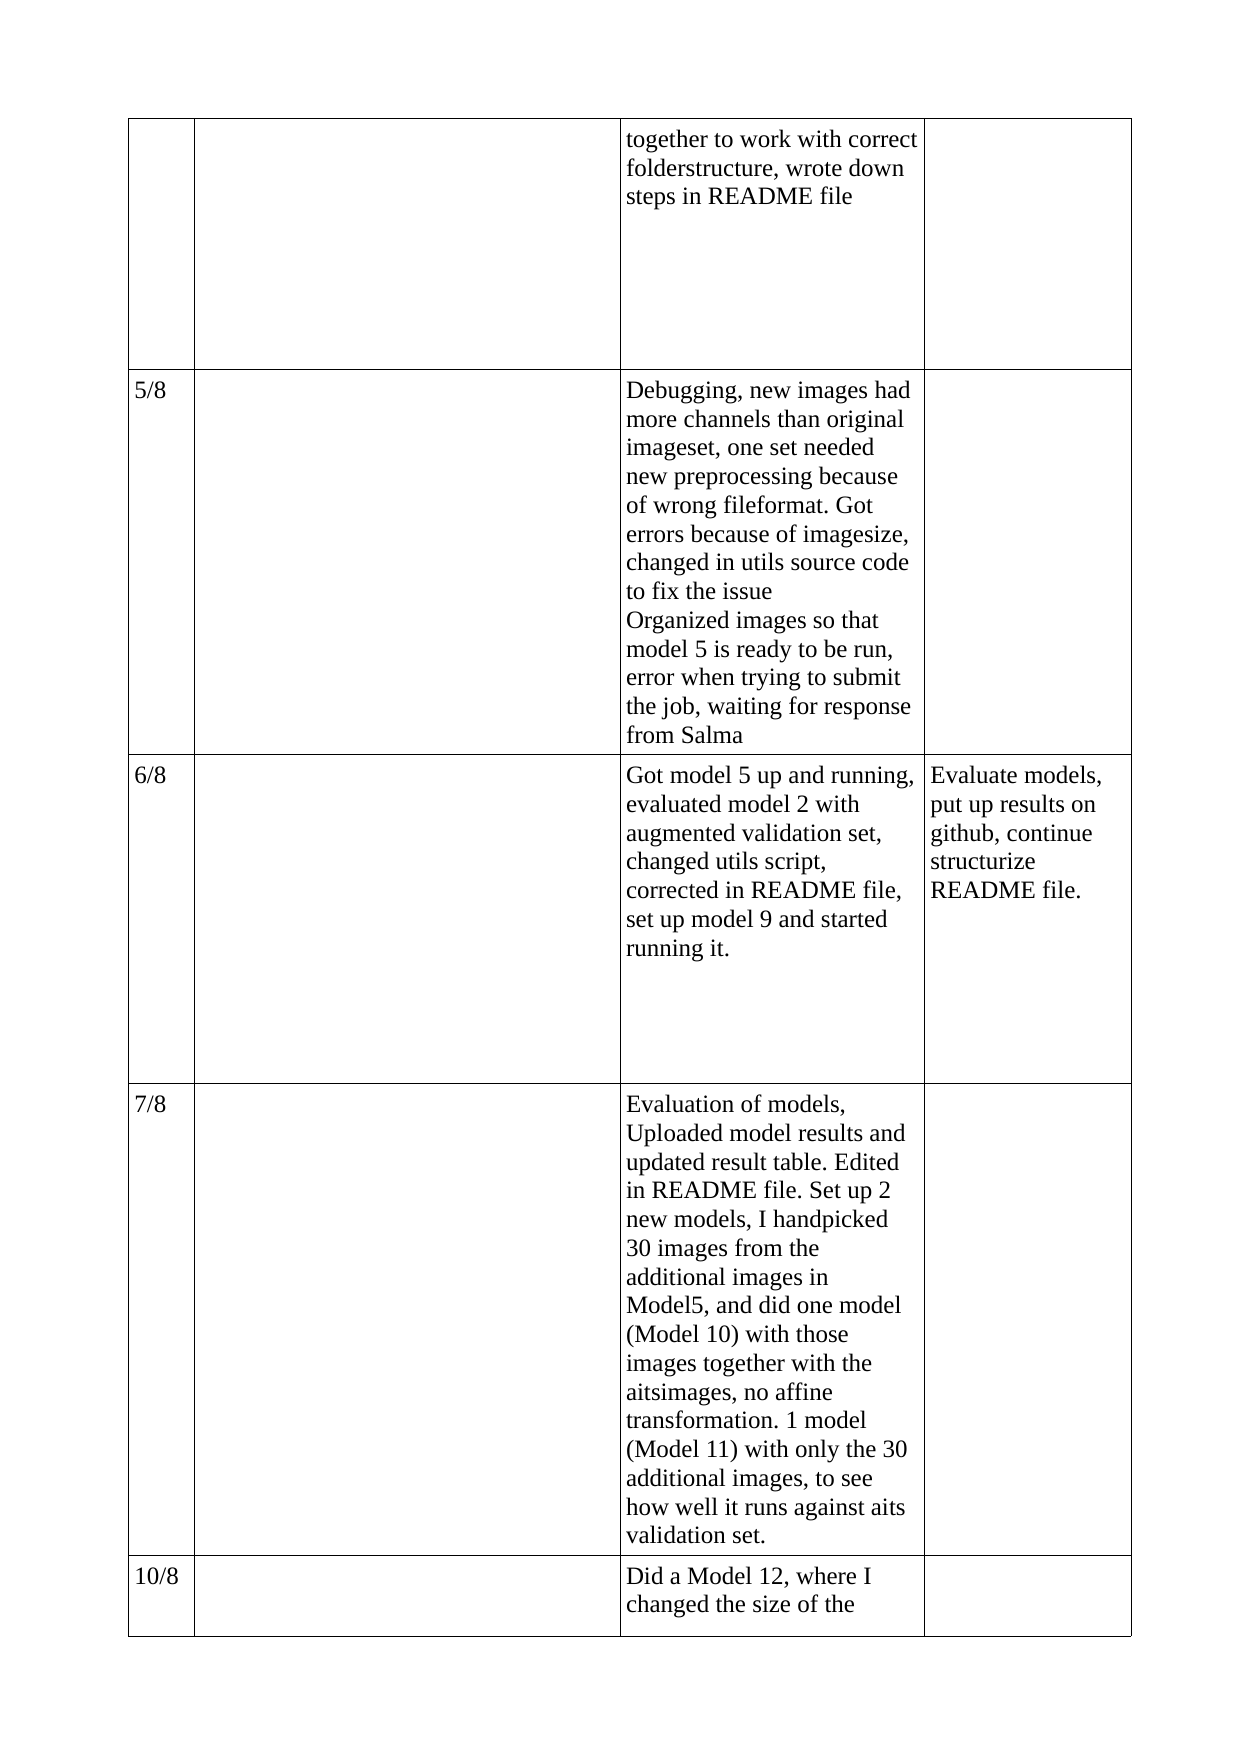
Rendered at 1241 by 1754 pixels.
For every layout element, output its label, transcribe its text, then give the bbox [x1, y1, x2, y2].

table_cell Got model 5 up and running, evaluated model 2 with augmented validation set, changed utils script, corrected in README file, set up model 9 and started running it. [621, 755, 924, 1083]
table_cell Evaluate models, put up results on github, continue structurize README file. [925, 755, 1131, 1083]
table_cell [925, 1556, 1131, 1636]
table_cell [925, 1084, 1131, 1555]
table_cell [195, 370, 620, 754]
table_cell Debugging, new images had more channels than original imageset, one set needed new preprocessing because of wrong fileformat. Got errors because of imagesize, changed in utils source code to fix the issue Organized images so that model 5 is ready to be run, error when trying to submit the job, waiting for response from Salma [621, 370, 924, 754]
table_cell Did a Model 12, where I changed the size of the [621, 1556, 924, 1636]
table_cell 10/8 [129, 1556, 194, 1636]
table_cell [195, 755, 620, 1083]
table_cell [925, 370, 1131, 754]
table_cell [195, 119, 620, 369]
table_cell 5/8 [129, 370, 194, 754]
table_cell 7/8 [129, 1084, 194, 1555]
table_cell together to work with correct folderstructure, wrote down steps in README file [621, 119, 924, 369]
table_cell [129, 119, 194, 369]
table_cell [195, 1084, 620, 1555]
table_cell [925, 119, 1131, 369]
table_cell Evaluation of models, Uploaded model results and updated result table. Edited in README file. Set up 2 new models, I handpicked 30 images from the additional images in Model5, and did one model (Model 10) with those images together with the aitsimages, no affine transformation. 1 model (Model 11) with only the 30 additional images, to see how well it runs against aits validation set. [621, 1084, 924, 1555]
table_cell [195, 1556, 620, 1636]
table_cell 6/8 [129, 755, 194, 1083]
